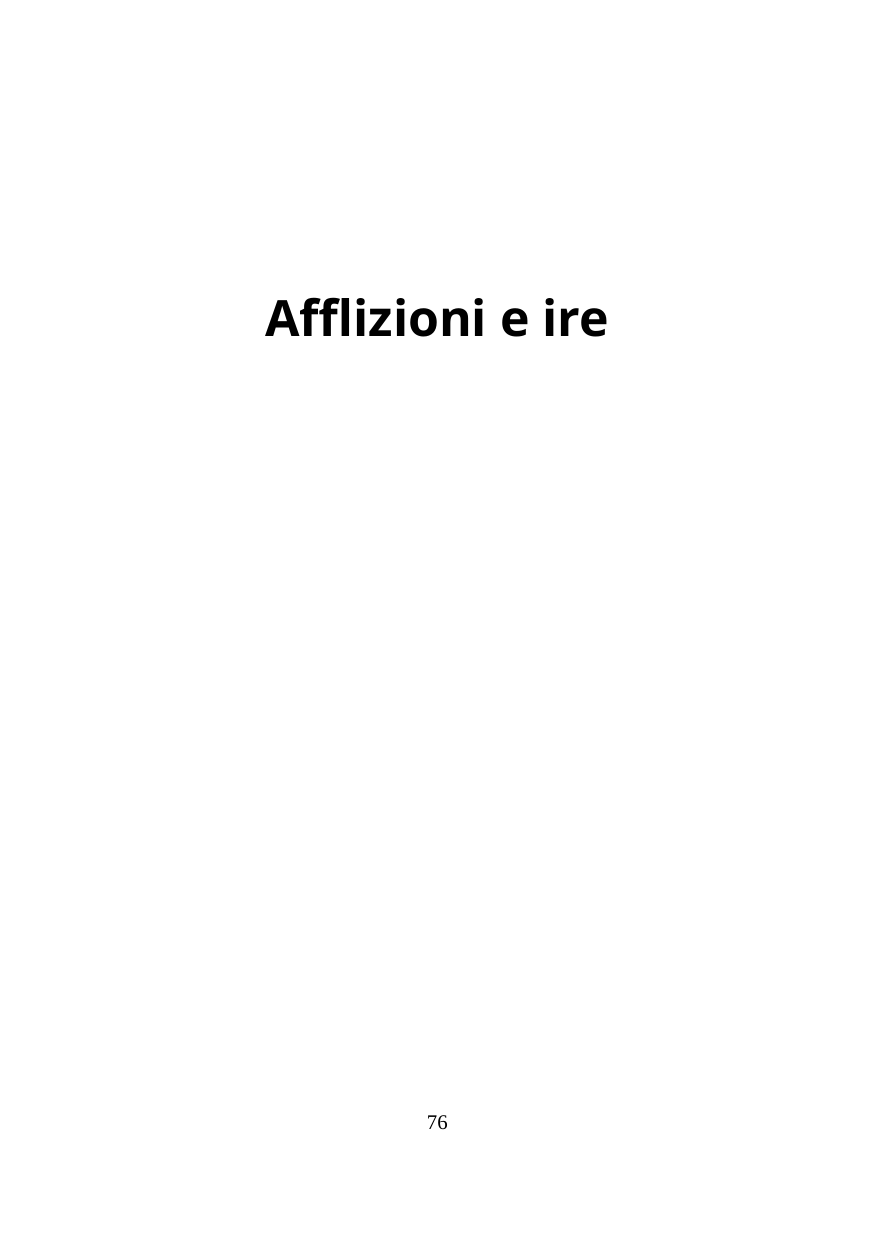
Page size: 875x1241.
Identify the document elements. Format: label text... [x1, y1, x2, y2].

subtitle Afflizioni e ire [106, 283, 768, 352]
